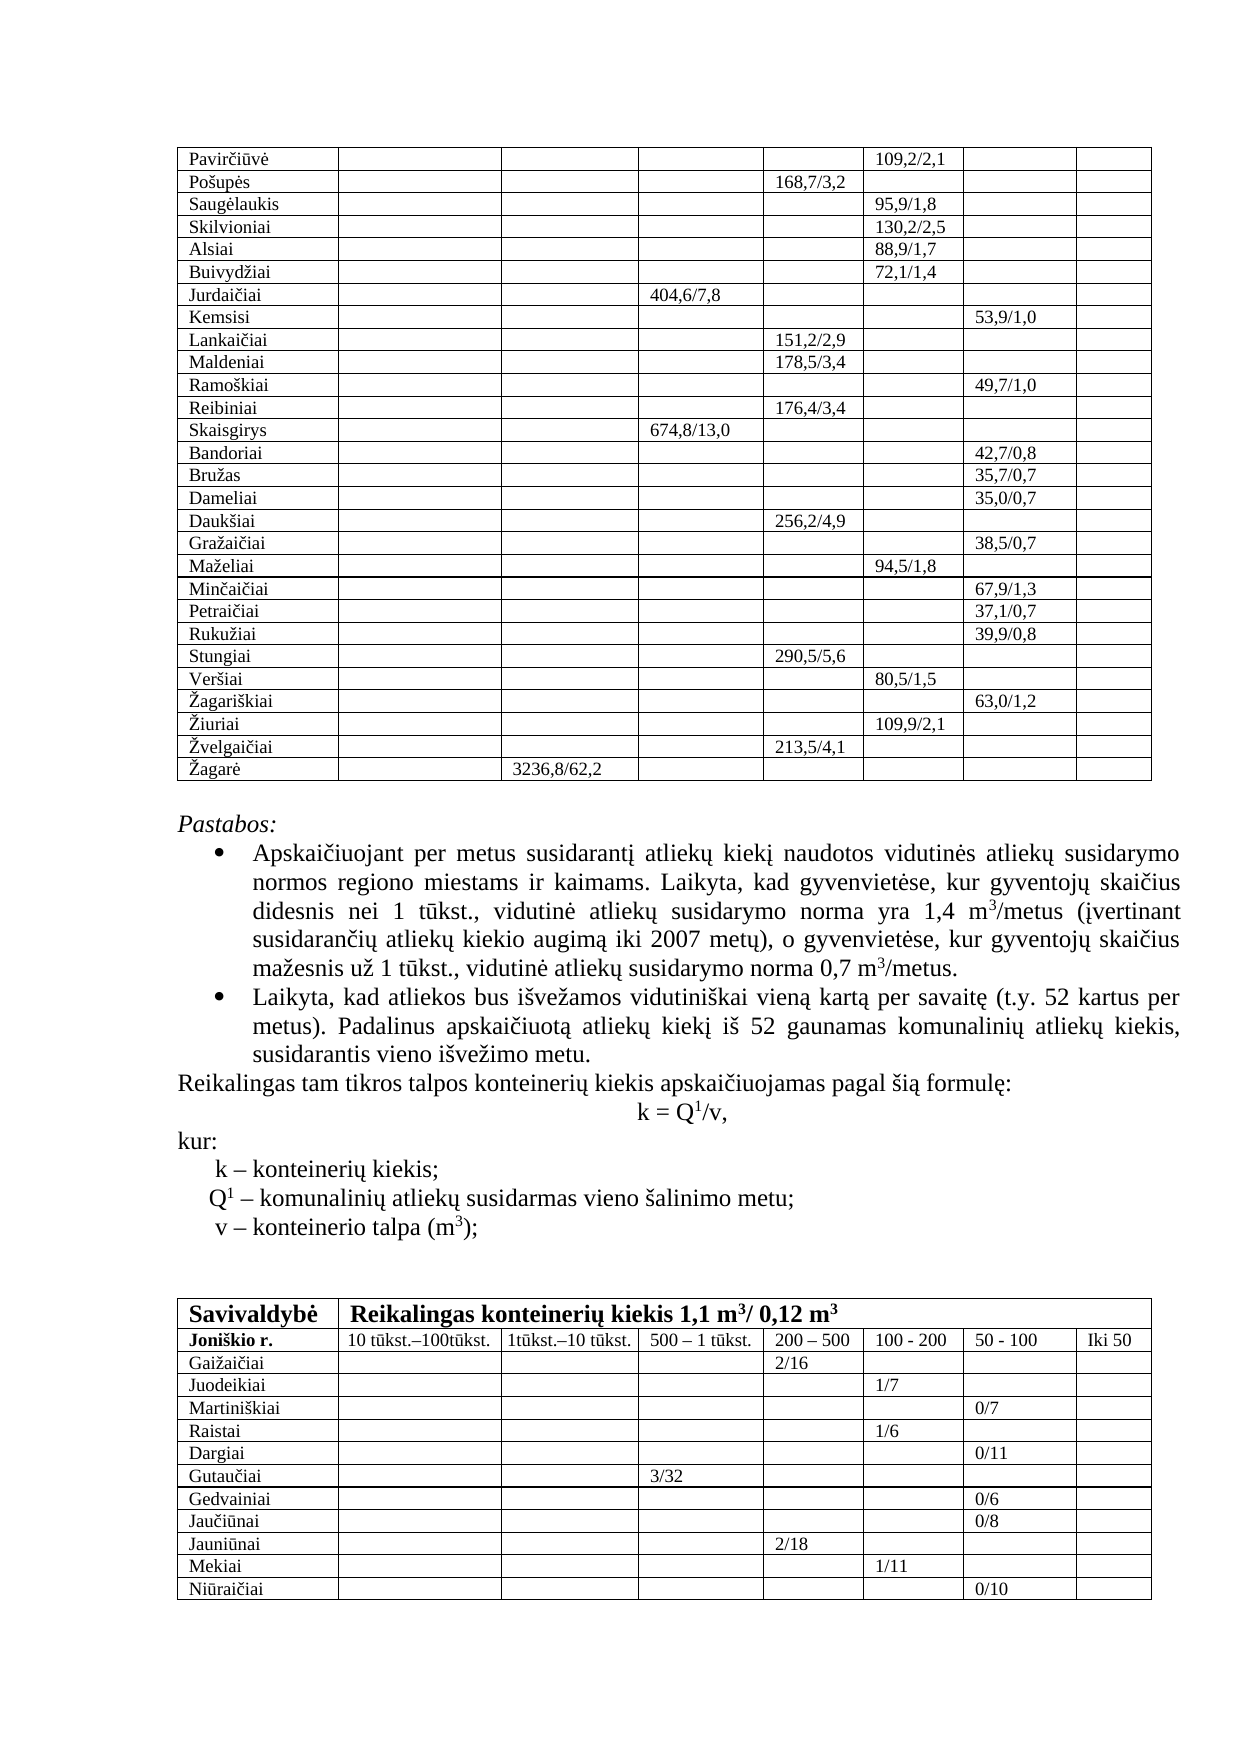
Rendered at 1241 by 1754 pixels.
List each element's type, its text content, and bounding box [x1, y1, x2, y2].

table_cell [339, 148, 501, 169]
table_cell 39,9/0,8 [964, 623, 1076, 644]
table_cell [639, 374, 763, 396]
table_cell [502, 442, 638, 463]
table_cell [764, 1555, 863, 1577]
table_cell [639, 464, 763, 486]
table_cell [764, 1420, 863, 1441]
table_cell [639, 1488, 763, 1509]
table_cell [339, 1442, 501, 1464]
table_cell [502, 397, 638, 418]
table_cell [764, 1374, 863, 1396]
table_cell [639, 736, 763, 757]
table_cell [339, 171, 501, 192]
table_cell [764, 1442, 863, 1464]
table_cell 50 - 100 [964, 1329, 1076, 1351]
table_cell 256,2/4,9 [764, 510, 863, 531]
table_header Savivaldybė [178, 1299, 338, 1328]
table_cell [864, 1510, 963, 1532]
table_cell [339, 736, 501, 757]
table_cell 38,5/0,7 [964, 532, 1076, 554]
table_cell [502, 284, 638, 305]
table_cell [764, 216, 863, 237]
table_cell 67,9/1,3 [964, 578, 1076, 599]
table_cell [1077, 713, 1151, 734]
table_cell [339, 578, 501, 599]
table_cell [964, 1420, 1076, 1441]
table_header Reikalingas konteinerių kiekis 1,1 m3/ 0,12 m3 [339, 1299, 1151, 1328]
table_cell [639, 329, 763, 350]
table_cell 213,5/4,1 [764, 736, 863, 757]
table_cell [502, 1555, 638, 1577]
table_cell [1077, 193, 1151, 215]
table_cell 53,9/1,0 [964, 306, 1076, 328]
table_cell [639, 1352, 763, 1373]
table_cell [502, 1352, 638, 1373]
table_cell [339, 510, 501, 531]
table_cell [1077, 1488, 1151, 1509]
table_cell [864, 736, 963, 757]
table_cell [502, 668, 638, 689]
table_cell [339, 238, 501, 260]
table_cell [1077, 1555, 1151, 1577]
table_cell [639, 690, 763, 712]
table_cell [764, 713, 863, 734]
table_cell 10 tūkst.–100tūkst. [339, 1329, 501, 1351]
table_cell [764, 1465, 863, 1486]
table_cell Daukšiai [178, 510, 338, 531]
table_cell [639, 668, 763, 689]
table_cell [639, 238, 763, 260]
table_cell [864, 645, 963, 667]
table_cell [639, 171, 763, 192]
table_cell [964, 238, 1076, 260]
table_cell [339, 1488, 501, 1509]
table_cell 94,5/1,8 [864, 555, 963, 576]
table_cell 95,9/1,8 [864, 193, 963, 215]
table_cell [339, 645, 501, 667]
table_cell [1077, 419, 1151, 441]
text k – konteinerių kiekis; [177, 1154, 1181, 1183]
table_cell [1077, 510, 1151, 531]
table_cell [964, 1555, 1076, 1577]
table_cell [502, 351, 638, 373]
table_cell [764, 306, 863, 328]
table_cell [864, 690, 963, 712]
table_cell [964, 329, 1076, 350]
table_cell [864, 306, 963, 328]
table_cell Kemsisi [178, 306, 338, 328]
table_cell Stungiai [178, 645, 338, 667]
table_cell [639, 1442, 763, 1464]
table_cell [864, 600, 963, 622]
table_cell Gražaičiai [178, 532, 338, 554]
table_cell Pošupės [178, 171, 338, 192]
text Reikalingas tam tikros talpos konteinerių kiekis apskaičiuojamas pagal šią formulę: [177, 1068, 1181, 1097]
table_cell [339, 261, 501, 282]
table_cell [639, 306, 763, 328]
table_cell [502, 1397, 638, 1418]
table_cell [1077, 578, 1151, 599]
table_cell [639, 1578, 763, 1599]
table_cell Joniškio r. [178, 1329, 338, 1351]
table_cell [639, 532, 763, 554]
table_cell [502, 238, 638, 260]
table_cell [502, 510, 638, 531]
table_cell [502, 193, 638, 215]
table_cell Bružas [178, 464, 338, 486]
table_cell Skaisgirys [178, 419, 338, 441]
table_cell [1077, 442, 1151, 463]
table_cell [639, 1510, 763, 1532]
table_cell [1077, 645, 1151, 667]
table_cell [639, 510, 763, 531]
table_cell [639, 261, 763, 282]
table_cell [864, 464, 963, 486]
table_cell [1077, 690, 1151, 712]
table_cell 109,2/2,1 [864, 148, 963, 169]
table_cell Maldeniai [178, 351, 338, 373]
table_cell [639, 555, 763, 576]
table_cell [639, 1533, 763, 1554]
table_cell [639, 1420, 763, 1441]
table_cell Lankaičiai [178, 329, 338, 350]
table_cell 130,2/2,5 [864, 216, 963, 237]
table_cell [864, 419, 963, 441]
text  Laikyta, kad atliekos bus išvežamos vidutiniškai vieną kartą per savaitę (t.y. 52 kartus per metus). Padalinus apskaičiuotą atliekų kiekį iš 52 gaunamas komunalinių atliekų kiekis, susidarantis vieno išvežimo metu. [215, 982, 1181, 1068]
table_cell Maželiai [178, 555, 338, 576]
table_cell [502, 306, 638, 328]
table_cell [864, 351, 963, 373]
table_cell [339, 216, 501, 237]
table_cell [639, 1555, 763, 1577]
table_cell [964, 668, 1076, 689]
table_cell [964, 713, 1076, 734]
table_cell [339, 193, 501, 215]
table_cell Dargiai [178, 1442, 338, 1464]
table_cell Jurdaičiai [178, 284, 338, 305]
table_cell [339, 442, 501, 463]
table_cell [639, 1397, 763, 1418]
table_cell [864, 397, 963, 418]
table_cell Veršiai [178, 668, 338, 689]
table_cell [864, 329, 963, 350]
table_cell 178,5/3,4 [764, 351, 863, 373]
table_cell [964, 1465, 1076, 1486]
table_cell [502, 148, 638, 169]
table_cell [339, 532, 501, 554]
table_cell Niūraičiai [178, 1578, 338, 1599]
table_cell [339, 351, 501, 373]
table_cell [764, 758, 863, 780]
table_cell [502, 555, 638, 576]
table_cell 674,8/13,0 [639, 419, 763, 441]
table_cell [864, 1533, 963, 1554]
table_cell 2/16 [764, 1352, 863, 1373]
table_cell 0/10 [964, 1578, 1076, 1599]
table_cell Jaučiūnai [178, 1510, 338, 1532]
table_cell [964, 397, 1076, 418]
table_cell [339, 1533, 501, 1554]
table_cell [339, 668, 501, 689]
table_cell [339, 1352, 501, 1373]
table_cell 1/7 [864, 1374, 963, 1396]
table_cell [1077, 555, 1151, 576]
table_cell [764, 419, 863, 441]
table_cell [864, 1488, 963, 1509]
table_cell [964, 645, 1076, 667]
table_cell 88,9/1,7 [864, 238, 963, 260]
table_cell [964, 171, 1076, 192]
table_cell [964, 148, 1076, 169]
table_cell [339, 758, 501, 780]
table_cell [764, 148, 863, 169]
table_cell 72,1/1,4 [864, 261, 963, 282]
table_cell [964, 261, 1076, 282]
table_cell [1077, 600, 1151, 622]
table_cell 290,5/5,6 [764, 645, 863, 667]
table_cell [1077, 758, 1151, 780]
table_cell [1077, 1420, 1151, 1441]
table_cell [764, 668, 863, 689]
table_cell Raistai [178, 1420, 338, 1441]
table_cell [964, 284, 1076, 305]
table_cell [1077, 1374, 1151, 1396]
table_cell [339, 1510, 501, 1532]
table_cell [339, 397, 501, 418]
table_cell 2/18 [764, 1533, 863, 1554]
table_cell [864, 532, 963, 554]
table_cell [864, 1465, 963, 1486]
table_cell Petraičiai [178, 600, 338, 622]
table_cell [1077, 351, 1151, 373]
table_cell [639, 216, 763, 237]
table_cell [964, 1374, 1076, 1396]
table_cell [864, 374, 963, 396]
table_cell [964, 1352, 1076, 1373]
table_cell Skilvioniai [178, 216, 338, 237]
table_cell [639, 148, 763, 169]
table_cell [964, 510, 1076, 531]
table_cell [864, 1578, 963, 1599]
table_cell [964, 555, 1076, 576]
table_cell 0/8 [964, 1510, 1076, 1532]
table_cell [339, 306, 501, 328]
table_cell [502, 1533, 638, 1554]
table_cell [502, 600, 638, 622]
table_cell Gedvainiai [178, 1488, 338, 1509]
table_cell Dameliai [178, 487, 338, 508]
table_cell Mekiai [178, 1555, 338, 1577]
table_cell [502, 464, 638, 486]
table_cell [1077, 532, 1151, 554]
table_cell Iki 50 [1077, 1329, 1151, 1351]
table_cell 42,7/0,8 [964, 442, 1076, 463]
table_cell [339, 487, 501, 508]
table_cell [639, 442, 763, 463]
table_cell 109,9/2,1 [864, 713, 963, 734]
table_cell [339, 1420, 501, 1441]
table_cell Gutaučiai [178, 1465, 338, 1486]
table_cell [1077, 1510, 1151, 1532]
table_cell [502, 1442, 638, 1464]
table_cell 404,6/7,8 [639, 284, 763, 305]
table_cell [502, 329, 638, 350]
table_cell [864, 171, 963, 192]
table_cell [639, 487, 763, 508]
table_cell [639, 645, 763, 667]
table_cell [1077, 261, 1151, 282]
table_cell [339, 600, 501, 622]
table_cell [502, 1578, 638, 1599]
table_cell [339, 555, 501, 576]
table_cell [339, 419, 501, 441]
table_cell [964, 216, 1076, 237]
table_cell [764, 532, 863, 554]
table_cell [764, 238, 863, 260]
table_cell [1077, 1578, 1151, 1599]
table_cell [864, 1397, 963, 1418]
table_cell [764, 600, 863, 622]
table_cell [1077, 464, 1151, 486]
table_cell [964, 736, 1076, 757]
table_cell [339, 284, 501, 305]
table_cell [1077, 284, 1151, 305]
table_cell 1/6 [864, 1420, 963, 1441]
table_cell [864, 1442, 963, 1464]
table_cell [502, 419, 638, 441]
table_cell [764, 578, 863, 599]
table_cell 168,7/3,2 [764, 171, 863, 192]
table_cell [639, 351, 763, 373]
table_cell [1077, 216, 1151, 237]
table_cell [864, 487, 963, 508]
table_cell [339, 623, 501, 644]
text Q1 – komunalinių atliekų susidarmas vieno šalinimo metu; [177, 1183, 1181, 1212]
table_cell Pavirčiūvė [178, 148, 338, 169]
text v – konteinerio talpa (m3); [177, 1212, 1181, 1241]
table_cell [864, 623, 963, 644]
table_cell [764, 284, 863, 305]
table_cell [339, 1397, 501, 1418]
table_cell [502, 487, 638, 508]
table_cell [1077, 397, 1151, 418]
table_cell Juodeikiai [178, 1374, 338, 1396]
table_cell [639, 623, 763, 644]
table_cell [964, 193, 1076, 215]
table_cell [502, 1510, 638, 1532]
table_cell [764, 261, 863, 282]
table_cell [1077, 1465, 1151, 1486]
table_cell [1077, 736, 1151, 757]
table_cell 0/11 [964, 1442, 1076, 1464]
table_cell 1/11 [864, 1555, 963, 1577]
table_cell [764, 1397, 863, 1418]
table_cell [764, 555, 863, 576]
table_cell Minčaičiai [178, 578, 338, 599]
table_cell [502, 261, 638, 282]
table_cell Bandoriai [178, 442, 338, 463]
table_cell [764, 1488, 863, 1509]
table_cell [502, 690, 638, 712]
table_cell Ramoškiai [178, 374, 338, 396]
table_cell [339, 464, 501, 486]
table_cell [502, 532, 638, 554]
table_cell [502, 645, 638, 667]
table_cell 35,7/0,7 [964, 464, 1076, 486]
table_cell Žvelgaičiai [178, 736, 338, 757]
table_cell [1077, 374, 1151, 396]
table_cell [864, 442, 963, 463]
table_cell [764, 193, 863, 215]
table_cell [502, 171, 638, 192]
table_cell Alsiai [178, 238, 338, 260]
table_cell [864, 758, 963, 780]
table_cell [639, 397, 763, 418]
table_cell [964, 758, 1076, 780]
table_cell [964, 351, 1076, 373]
table_cell 100 - 200 [864, 1329, 963, 1351]
table_cell [764, 1578, 863, 1599]
table_cell [1077, 329, 1151, 350]
table_cell [1077, 1397, 1151, 1418]
table_cell [502, 1420, 638, 1441]
table_cell [339, 1555, 501, 1577]
table_cell [1077, 487, 1151, 508]
table_cell [864, 578, 963, 599]
table_cell 176,4/3,4 [764, 397, 863, 418]
table_cell [1077, 306, 1151, 328]
table_cell [764, 487, 863, 508]
text k = Q1/v, [177, 1097, 1181, 1126]
table_cell [339, 1578, 501, 1599]
table_cell [339, 329, 501, 350]
table_cell 3236,8/62,2 [502, 758, 638, 780]
table_cell 1tūkst.–10 tūkst. [502, 1329, 638, 1351]
table_cell [764, 690, 863, 712]
table_cell [339, 690, 501, 712]
text kur: [177, 1126, 1181, 1154]
table_cell [1077, 1442, 1151, 1464]
table_cell Jauniūnai [178, 1533, 338, 1554]
table_cell [502, 578, 638, 599]
table_cell Saugėlaukis [178, 193, 338, 215]
table_cell [502, 713, 638, 734]
table_cell [639, 1374, 763, 1396]
table_cell [964, 419, 1076, 441]
table_cell 49,7/1,0 [964, 374, 1076, 396]
table_cell 200 – 500 [764, 1329, 863, 1351]
table_cell 35,0/0,7 [964, 487, 1076, 508]
table_cell [502, 1374, 638, 1396]
table_cell Žiuriai [178, 713, 338, 734]
table_cell [639, 193, 763, 215]
table_cell [502, 736, 638, 757]
table_cell Žagarė [178, 758, 338, 780]
table_cell Žagariškiai [178, 690, 338, 712]
table_cell [639, 600, 763, 622]
table_cell Martiniškiai [178, 1397, 338, 1418]
table_cell [339, 1374, 501, 1396]
table_cell 0/6 [964, 1488, 1076, 1509]
table_cell 80,5/1,5 [864, 668, 963, 689]
table_cell [639, 713, 763, 734]
table_cell [339, 713, 501, 734]
table_cell 151,2/2,9 [764, 329, 863, 350]
table_cell [1077, 623, 1151, 644]
text  Apskaičiuojant per metus susidarantį atliekų kiekį naudotos vidutinės atliekų susidarymo normos regiono miestams ir kaimams. Laikyta, kad gyvenvietėse, kur gyventojų skaičius didesnis nei 1 tūkst., vidutinė atliekų susidarymo norma yra 1,4 m3/metus (įvertinant susidarančių atliekų kiekio augimą iki 2007 metų), o gyvenvietėse, kur gyventojų skaičius mažesnis už 1 tūkst., vidutinė atliekų susidarymo norma 0,7 m3/metus. [215, 838, 1181, 982]
table_cell [764, 623, 863, 644]
table_cell 63,0/1,2 [964, 690, 1076, 712]
table_cell [339, 374, 501, 396]
table_cell [764, 464, 863, 486]
table_cell 37,1/0,7 [964, 600, 1076, 622]
table_cell [1077, 1533, 1151, 1554]
table_cell [502, 374, 638, 396]
table_cell [964, 1533, 1076, 1554]
table_cell [639, 578, 763, 599]
table_cell [639, 758, 763, 780]
table_cell [502, 1465, 638, 1486]
table_cell [1077, 148, 1151, 169]
table_cell [502, 216, 638, 237]
table_cell [764, 442, 863, 463]
table_cell [502, 1488, 638, 1509]
table_cell [1077, 1352, 1151, 1373]
table_cell [864, 1352, 963, 1373]
table_cell [764, 1510, 863, 1532]
table_cell [864, 510, 963, 531]
text Pastabos: [177, 809, 1181, 838]
table_cell 0/7 [964, 1397, 1076, 1418]
table_cell [502, 623, 638, 644]
table_cell [339, 1465, 501, 1486]
table_cell Rukužiai [178, 623, 338, 644]
table_cell 500 – 1 tūkst. [639, 1329, 763, 1351]
table_cell [1077, 238, 1151, 260]
table_cell Reibiniai [178, 397, 338, 418]
table_cell 3/32 [639, 1465, 763, 1486]
table_cell Buivydžiai [178, 261, 338, 282]
table_cell [1077, 668, 1151, 689]
table_cell Gaižaičiai [178, 1352, 338, 1373]
table_cell [1077, 171, 1151, 192]
table_cell [864, 284, 963, 305]
table_cell [764, 374, 863, 396]
